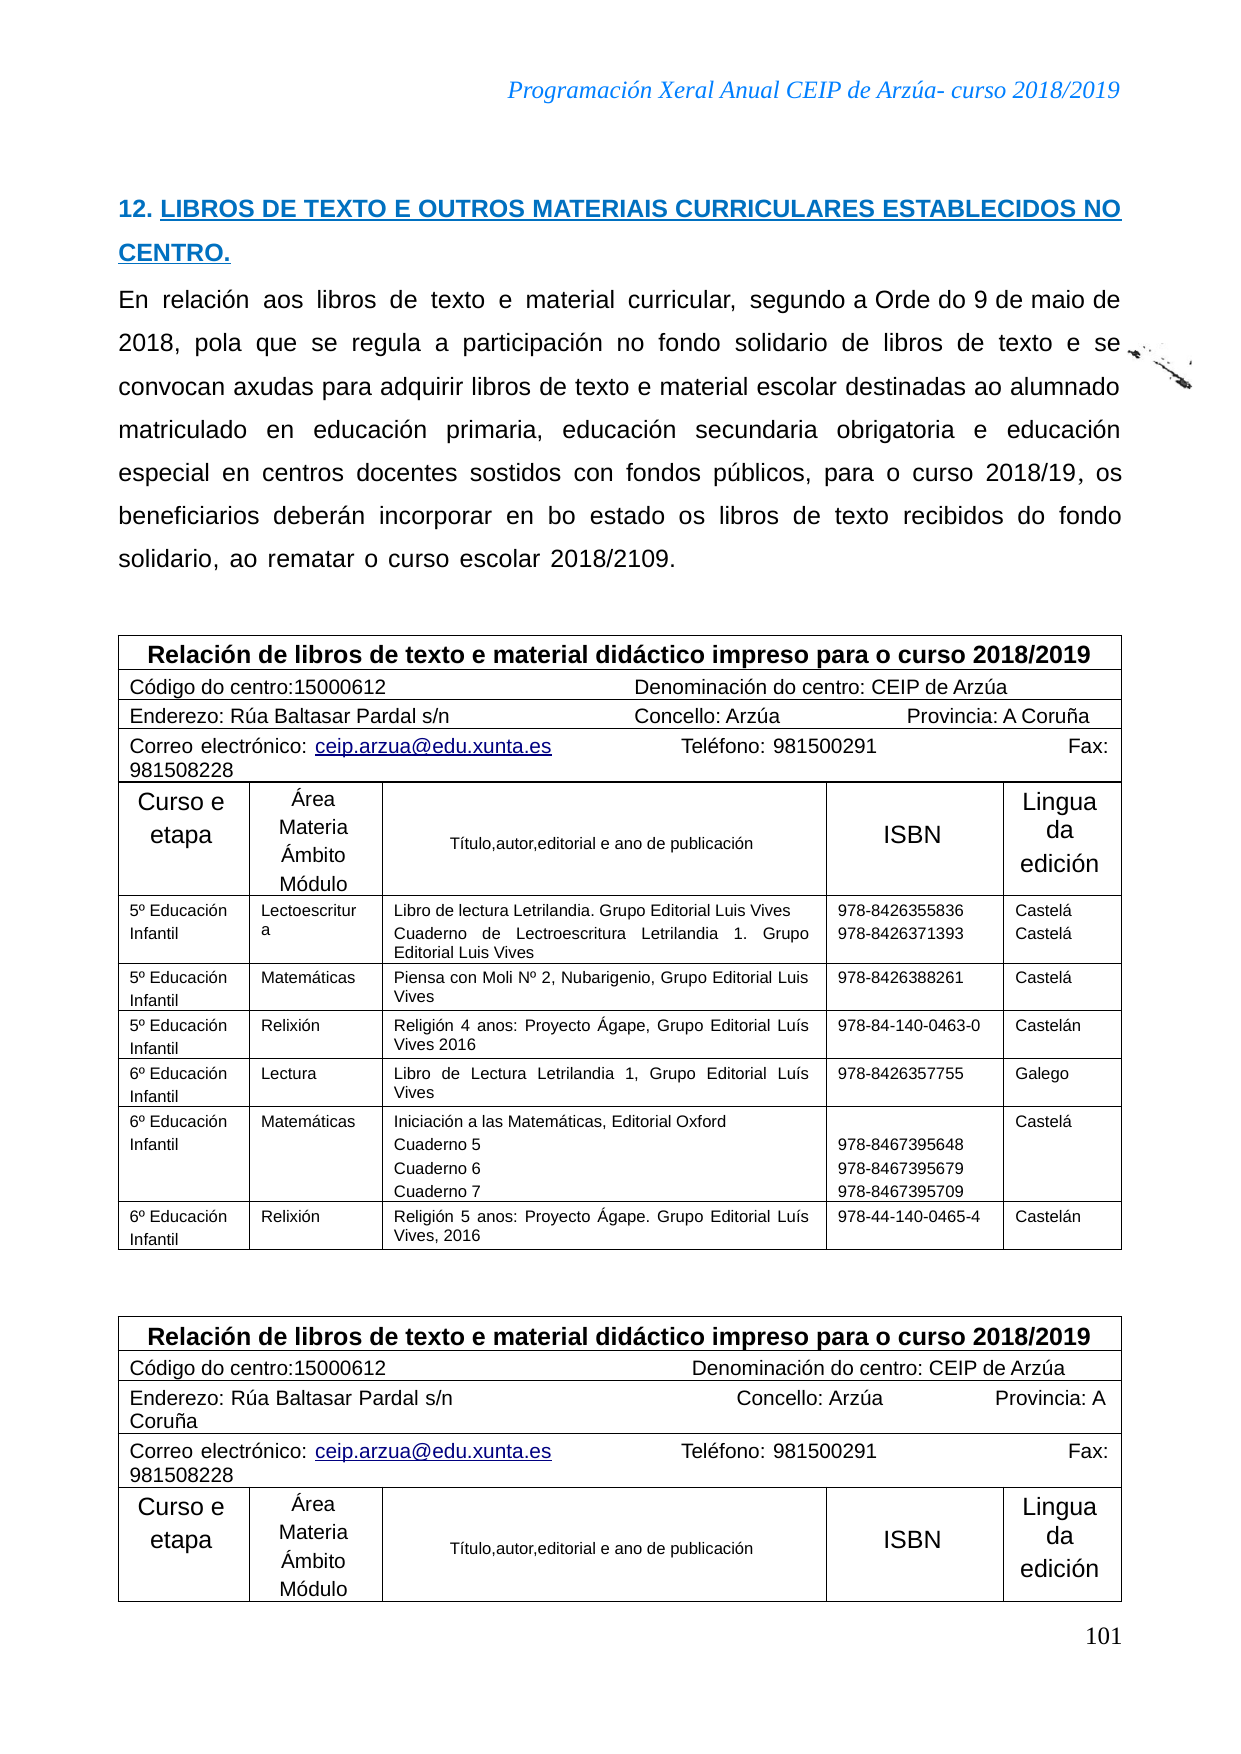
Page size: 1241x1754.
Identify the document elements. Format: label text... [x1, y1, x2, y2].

table_cell ISBN [827, 783, 1003, 895]
text En relación aos libros de texto e material curricular, segundo a Orde do 9 de maio de 2018, pola que se regula a participación no fondo solidario de libros de texto e se convocan axudas para adquirir libros de texto e material escolar destinadas ao alumnado matriculado en educación primaria, educación secundaria obrigatoria e educación especial en centros docentes sostidos con fondos públicos, para o curso 2018/19, os beneficiarios deberán incorporar en bo estado os libros de texto recibidos do fondo solidario, ao rematar o curso escolar 2018/2109. [118, 285, 1122, 573]
table_cell Enderezo: Rúa Baltasar Pardal s/n Concello: Arzúa Provincia: A Coruña [119, 1381, 1121, 1433]
table_cell Piensa con Moli Nº 2, Nubarigenio, Grupo Editorial Luis Vives [383, 964, 826, 1010]
table_cell Libro de lectura Letrilandia. Grupo Editorial Luis Vives Cuaderno de Lectroescritura Letrilandia 1. Grupo Editorial Luis Vives [383, 896, 826, 962]
table_cell Código do centro:15000612 Denominación do centro: CEIP de Arzúa [119, 1351, 1121, 1380]
table_cell 6º Educación Infantil [119, 1107, 249, 1201]
table_cell Matemáticas [250, 1107, 382, 1201]
table_cell Relixión [250, 1011, 382, 1058]
table_cell 5º Educación Infantil [119, 964, 249, 1010]
table_cell Área Materia Ámbito Módulo [250, 1488, 382, 1601]
table_cell 978-44-140-0465-4 [827, 1202, 1003, 1249]
table_header Relación de libros de texto e material didáctico impreso para o curso 2018/2019 [119, 636, 1121, 669]
table_cell 978-8426388261 [827, 964, 1003, 1010]
picture [1126, 343, 1193, 390]
table_cell Relixión [250, 1202, 382, 1249]
table_cell Código do centro:15000612 Denominación do centro: CEIP de Arzúa [119, 670, 1121, 698]
table_cell Lingua da edición [1004, 783, 1121, 895]
table_cell Área Materia Ámbito Módulo [250, 783, 382, 895]
table_cell 5º Educación Infantil [119, 1011, 249, 1058]
text 12. LIBROS DE TEXTO E OUTROS MATERIAIS CURRICULARES ESTABLECIDOS NO CENTRO. [118, 194, 1122, 266]
table_cell Libro de Lectura Letrilandia 1, Grupo Editorial Luís Vives [383, 1059, 826, 1106]
table_cell 978-8426357755 [827, 1059, 1003, 1106]
table_cell Lingua da edición [1004, 1488, 1121, 1601]
table_cell Castelá Castelá [1004, 896, 1121, 962]
table_cell Religión 5 anos: Proyecto Ágape. Grupo Editorial Luís Vives, 2016 [383, 1202, 826, 1249]
table_cell 6º Educación Infantil [119, 1202, 249, 1249]
table_cell Galego [1004, 1059, 1121, 1106]
table_cell Título,autor,editorial e ano de publicación [383, 783, 826, 895]
table_cell Título,autor,editorial e ano de publicación [383, 1488, 826, 1601]
table_cell 978-8467395648 978-8467395679 978-8467395709 [827, 1107, 1003, 1201]
table_cell Correo electrónico: ceip.arzua@edu.xunta.es Teléfono: 981500291 Fax: 981508228 [119, 1434, 1121, 1487]
table_cell ISBN [827, 1488, 1003, 1601]
table_cell 5º Educación Infantil [119, 896, 249, 962]
table_cell Lectoescritura [250, 896, 382, 962]
table_cell 6º Educación Infantil [119, 1059, 249, 1106]
table_cell 978-84-140-0463-0 [827, 1011, 1003, 1058]
table_cell Religión 4 anos: Proyecto Ágape, Grupo Editorial Luís Vives 2016 [383, 1011, 826, 1058]
table_cell Lectura [250, 1059, 382, 1106]
table_cell Castelá [1004, 1107, 1121, 1201]
table_cell Correo electrónico: ceip.arzua@edu.xunta.es Teléfono: 981500291 Fax: 981508228 [119, 729, 1121, 781]
table_cell 978-8426355836 978-8426371393 [827, 896, 1003, 962]
table_cell Iniciación a las Matemáticas, Editorial Oxford Cuaderno 5 Cuaderno 6 Cuaderno 7 [383, 1107, 826, 1201]
table_cell Curso e etapa [119, 1488, 249, 1601]
table_header Relación de libros de texto e material didáctico impreso para o curso 2018/2019 [119, 1317, 1121, 1350]
table_cell Castelán [1004, 1202, 1121, 1249]
table_cell Castelá [1004, 964, 1121, 1010]
table_cell Curso e etapa [119, 783, 249, 895]
table_cell Castelán [1004, 1011, 1121, 1058]
table_cell Enderezo: Rúa Baltasar Pardal s/n Concello: Arzúa Provincia: A Coruña [119, 700, 1121, 728]
table_cell Matemáticas [250, 964, 382, 1010]
